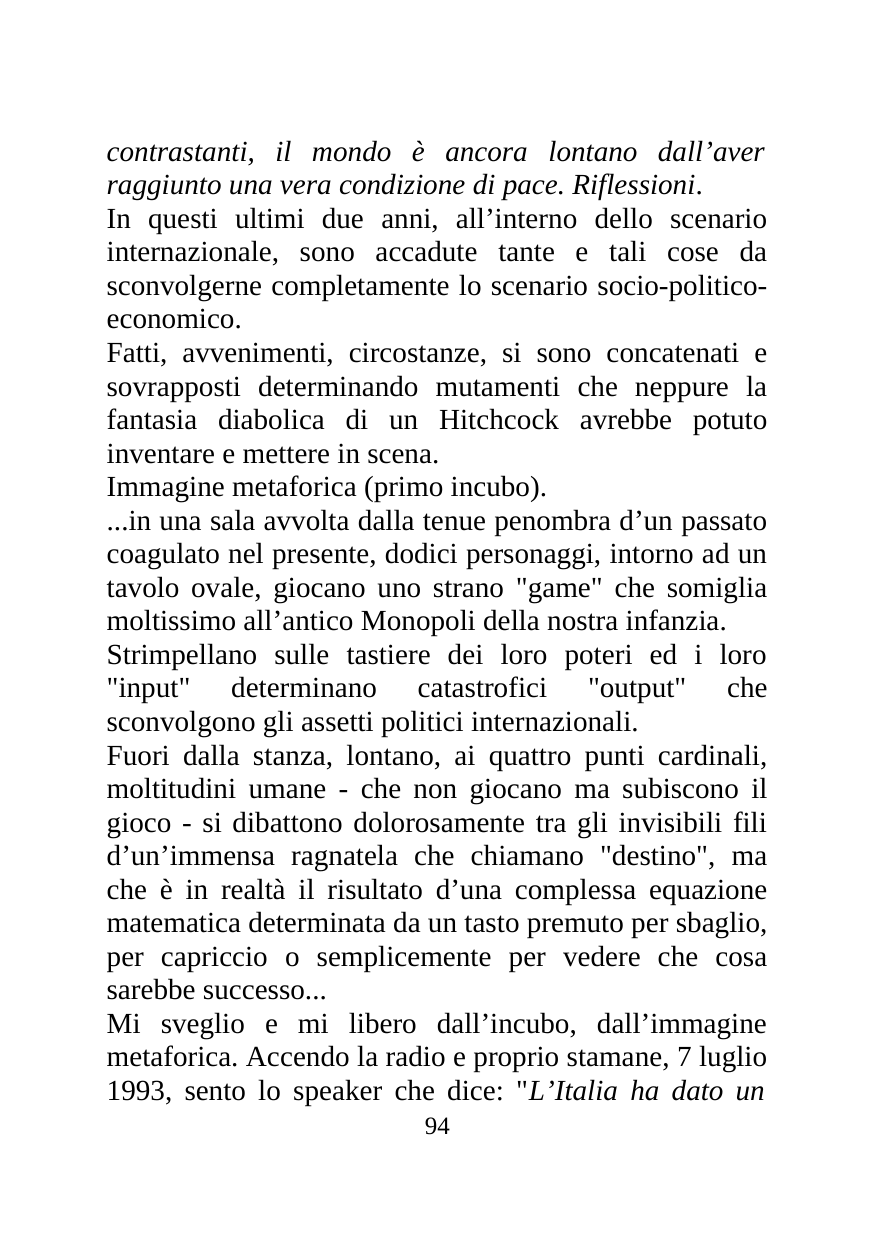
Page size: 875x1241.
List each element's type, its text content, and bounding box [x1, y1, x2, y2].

text Mi sveglio e mi libero dall’incubo, dall’immagine metaforica. Accendo la radio e proprio stamane, 7 luglio 1993, sento lo speaker che dice: "L’Italia ha dato un [106, 1006, 768, 1107]
text Immagine metaforica (primo incubo). [106, 469, 768, 503]
text ...in una sala avvolta dalla tenue penombra d’un passato coagulato nel presente, dodici personaggi, intorno ad un tavolo ovale, giocano uno strano "game" che somiglia moltissimo all’antico Monopoli della nostra infanzia. [106, 503, 768, 637]
text contrastanti, il mondo è ancora lontano dall’aver raggiunto una vera condizione di pace. Riflessioni. [106, 134, 768, 201]
text Strimpellano sulle tastiere dei loro poteri ed i loro "input" determinano catastrofici "output" che sconvolgono gli assetti politici internazionali. [106, 637, 768, 738]
text In questi ultimi due anni, all’interno dello scenario internazionale, sono accadute tante e tali cose da sconvolgerne completamente lo scenario socio-politico-economico. [106, 201, 768, 335]
text Fatti, avvenimenti, circostanze, si sono concatenati e sovrapposti determinando mutamenti che neppure la fantasia diabolica di un Hitchcock avrebbe potuto inventare e mettere in scena. [106, 335, 768, 469]
text Fuori dalla stanza, lontano, ai quattro punti cardinali, moltitudini umane - che non giocano ma subiscono il gioco - si dibattono dolorosamente tra gli invisibili fili d’un’immensa ragnatela che chiamano "destino", ma che è in realtà il risultato d’una complessa equazione matematica determinata da un tasto premuto per sbaglio, per capriccio o semplicemente per vedere che cosa sarebbe successo... [106, 738, 768, 1006]
